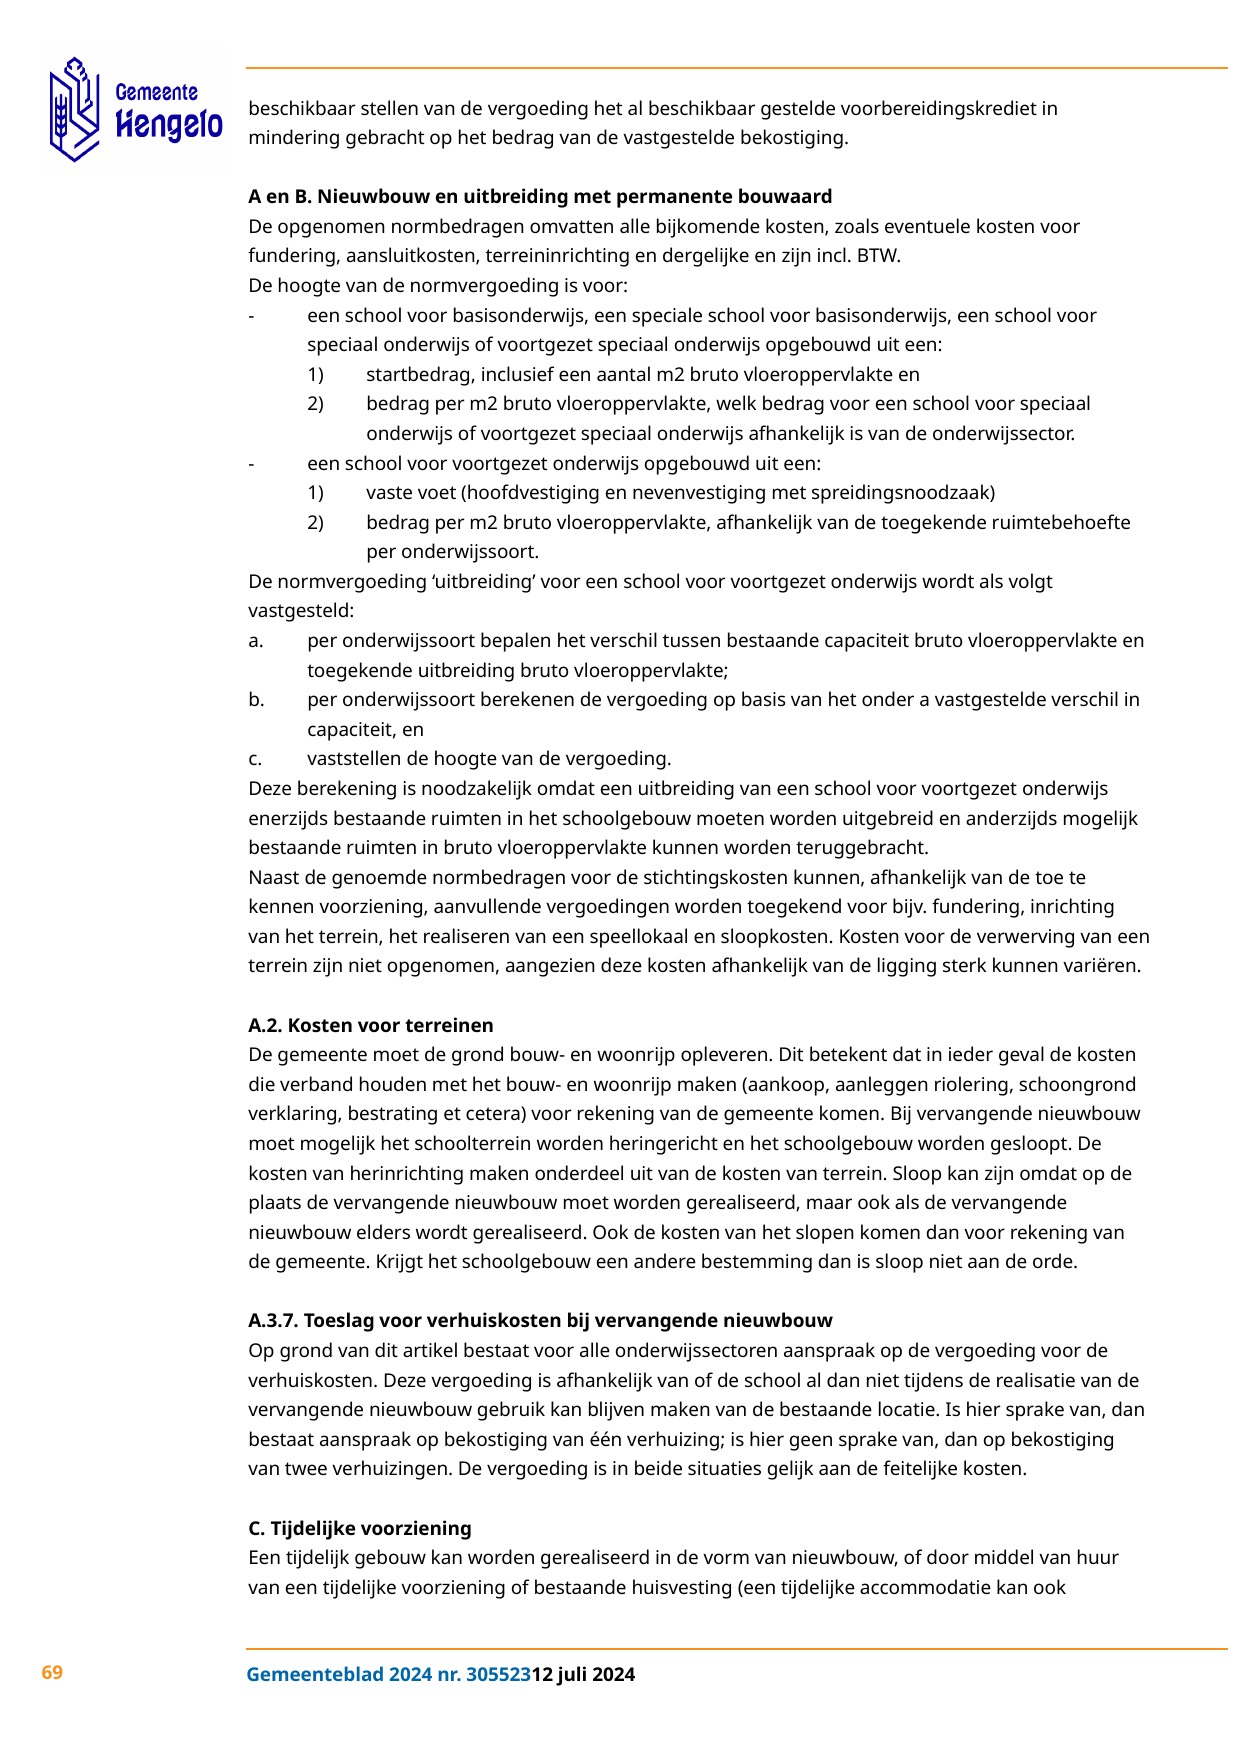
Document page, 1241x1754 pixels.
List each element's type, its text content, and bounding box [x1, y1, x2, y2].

list vaste voet (hoofdvestiging en nevenvestiging met spreidingsnoodzaak) [307, 479, 1152, 505]
text Naast de genoemde normbedragen voor de stichtingskosten kunnen, afhankelijk van de toe te kennen voorziening, aanvullende vergoedingen worden toegekend voor bijv. fundering, inrichting van het terrein, het realiseren van een speellokaal en sloopkosten. Kosten voor de verwerving van een terrein zijn niet opgenomen, aangezien deze kosten afhankelijk van de ligging sterk kunnen variëren. [248, 864, 1152, 978]
list een school voor basisonderwijs, een speciale school voor basisonderwijs, een school voor speciaal onderwijs of voortgezet speciaal onderwijs opgebouwd uit een: [248, 302, 1152, 357]
text De opgenomen normbedragen omvatten alle bijkomende kosten, zoals eventuele kosten voor fundering, aansluitkosten, terreininrichting en dergelijke en zijn incl. BTW. [248, 213, 1152, 268]
list een school voor voortgezet onderwijs opgebouwd uit een: [248, 450, 1152, 476]
list bedrag per m2 bruto vloeroppervlakte, welk bedrag voor een school voor speciaal onderwijs of voortgezet speciaal onderwijs afhankelijk is van de onderwijssector. [307, 391, 1152, 446]
text A.3.7. Toeslag voor verhuiskosten bij vervangende nieuwbouw [248, 1308, 1152, 1333]
text De gemeente moet de grond bouw- en woonrijp opleveren. Dit betekent dat in ieder geval de kosten die verband houden met het bouw- en woonrijp maken (aankoop, aanleggen riolering, schoongrond verklaring, bestrating et cetera) voor rekening van de gemeente komen. Bij vervangende nieuwbouw moet mogelijk het schoolterrein worden heringericht en het schoolgebouw worden gesloopt. De kosten van herinrichting maken onderdeel uit van de kosten van terrein. Sloop kan zijn omdat op de plaats de vervangende nieuwbouw moet worden gerealiseerd, maar ook als de vervangende nieuwbouw elders wordt gerealiseerd. Ook de kosten van het slopen komen dan voor rekening van de gemeente. Krijgt het schoolgebouw een andere bestemming dan is sloop niet aan de orde. [248, 1041, 1152, 1274]
text Deze berekening is noodzakelijk omdat een uitbreiding van een school voor voortgezet onderwijs enerzijds bestaande ruimten in het schoolgebouw moeten worden uitgebreid en anderzijds mogelijk bestaande ruimten in bruto vloeroppervlakte kunnen worden teruggebracht. [248, 775, 1152, 860]
text Een tijdelijk gebouw kan worden gerealiseerd in de vorm van nieuwbouw, of door middel van huur van een tijdelijke voorziening of bestaande huisvesting (een tijdelijke accommodatie kan ook [248, 1544, 1152, 1600]
text De hoogte van de normvergoeding is voor: [248, 272, 1152, 298]
text beschikbaar stellen van de vergoeding het al beschikbaar gestelde voorbereidingskrediet in mindering gebracht op het bedrag van de vastgestelde bekostiging. [248, 95, 1152, 150]
list vaststellen de hoogte van de vergoeding. [248, 746, 1152, 771]
text A en B. Nieuwbouw en uitbreiding met permanente bouwaard [248, 183, 1152, 209]
text De normvergoeding ‘uitbreiding’ voor een school voor voortgezet onderwijs wordt als volgt vastgesteld: [248, 568, 1152, 623]
list per onderwijssoort bepalen het verschil tussen bestaande capaciteit bruto vloeroppervlakte en toegekende uitbreiding bruto vloeroppervlakte; [248, 627, 1152, 683]
list per onderwijssoort berekenen de vergoeding op basis van het onder a vastgestelde verschil in capaciteit, en [248, 686, 1152, 742]
list startbedrag, inclusief een aantal m2 bruto vloeroppervlakte en [307, 361, 1152, 387]
list bedrag per m2 bruto vloeroppervlakte, afhankelijk van de toegekende ruimtebehoefte per onderwijssoort. [307, 509, 1152, 564]
picture [41, 47, 231, 172]
text Op grond van dit artikel bestaat voor alle onderwijssectoren aanspraak op de vergoeding voor de verhuiskosten. Deze vergoeding is afhankelijk van of de school al dan niet tijdens de realisatie van de vervangende nieuwbouw gebruik kan blijven maken van de bestaande locatie. Is hier sprake van, dan bestaat aanspraak op bekostiging van één verhuizing; is hier geen sprake van, dan op bekostiging van twee verhuizingen. De vergoeding is in beide situaties gelijk aan de feitelijke kosten. [248, 1337, 1152, 1481]
text C. Tijdelijke voorziening [248, 1515, 1152, 1541]
text A.2. Kosten voor terreinen [248, 1012, 1152, 1038]
